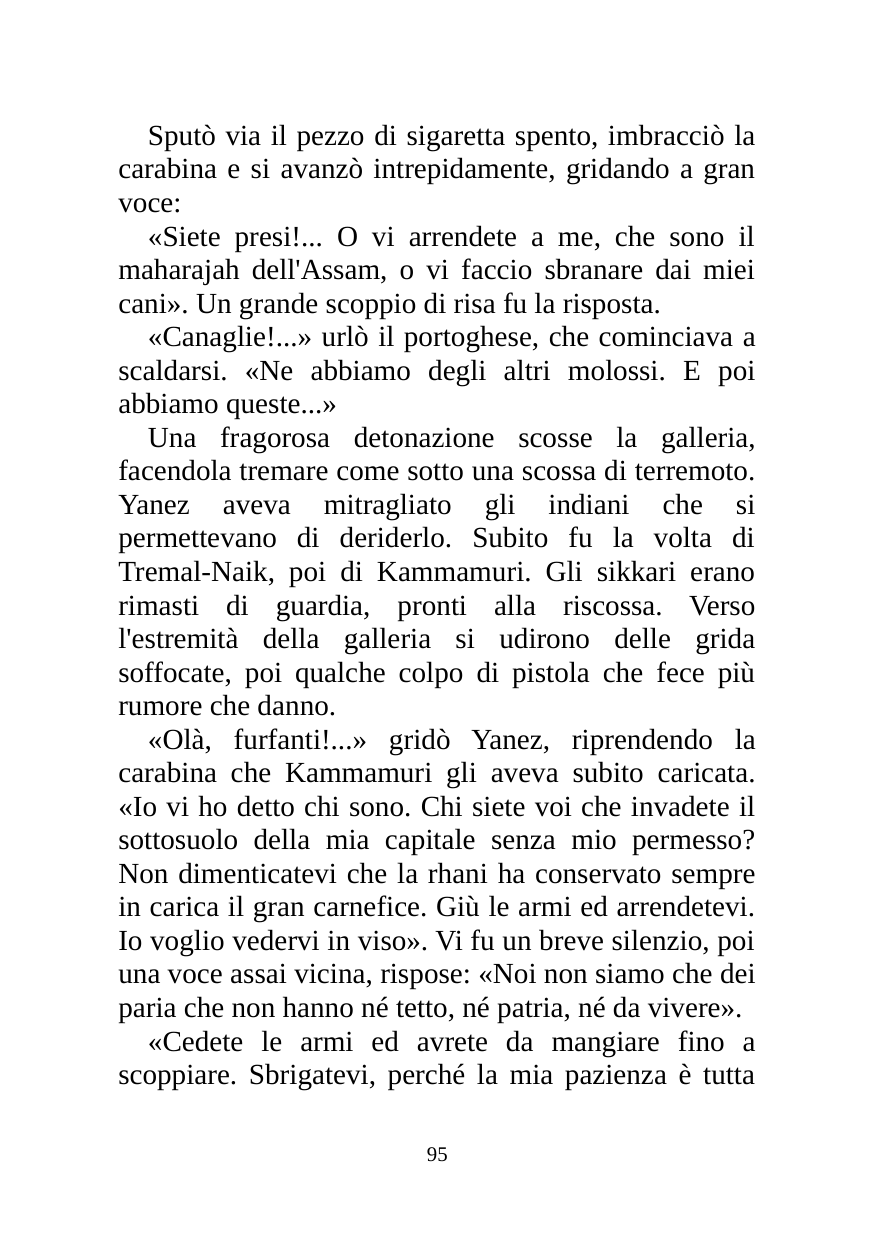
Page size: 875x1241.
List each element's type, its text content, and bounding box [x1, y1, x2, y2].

text Sputò via il pezzo di sigaretta spento, imbracciò la carabina e si avanzò intrepidamente, gridando a gran voce: [118, 118, 756, 219]
text «Olà, furfanti!...» gridò Yanez, riprendendo la carabina che Kammamuri gli aveva subito caricata. «Io vi ho detto chi sono. Chi siete voi che invadete il sottosuolo della mia capitale senza mio permesso? Non dimenticatevi che la rhani ha conservato sempre in carica il gran carnefice. Giù le armi ed arrendetevi. Io voglio vedervi in viso». Vi fu un breve silenzio, poi una voce assai vicina, rispose: «Noi non siamo che dei paria che non hanno né tetto, né patria, né da vivere». [118, 722, 756, 1024]
text «Siete presi!... O vi arrendete a me, che sono il maharajah dell'Assam, o vi faccio sbranare dai miei cani». Un grande scoppio di risa fu la risposta. [118, 219, 756, 319]
text Una fragorosa detonazione scosse la galleria, facendola tremare come sotto una scossa di terremoto. Yanez aveva mitragliato gli indiani che si permettevano di deriderlo. Subito fu la volta di Tremal-Naik, poi di Kammamuri. Gli sikkari erano rimasti di guardia, pronti alla riscossa. Verso l'estremità della galleria si udirono delle grida soffocate, poi qualche colpo di pistola che fece più rumore che danno. [118, 420, 756, 722]
text «Canaglie!...» urlò il portoghese, che cominciava a scaldarsi. «Ne abbiamo degli altri molossi. E poi abbiamo queste...» [118, 319, 756, 420]
text «Cedete le armi ed avrete da mangiare fino a scoppiare. Sbrigatevi, perché la mia pazienza è tutta [118, 1024, 756, 1091]
